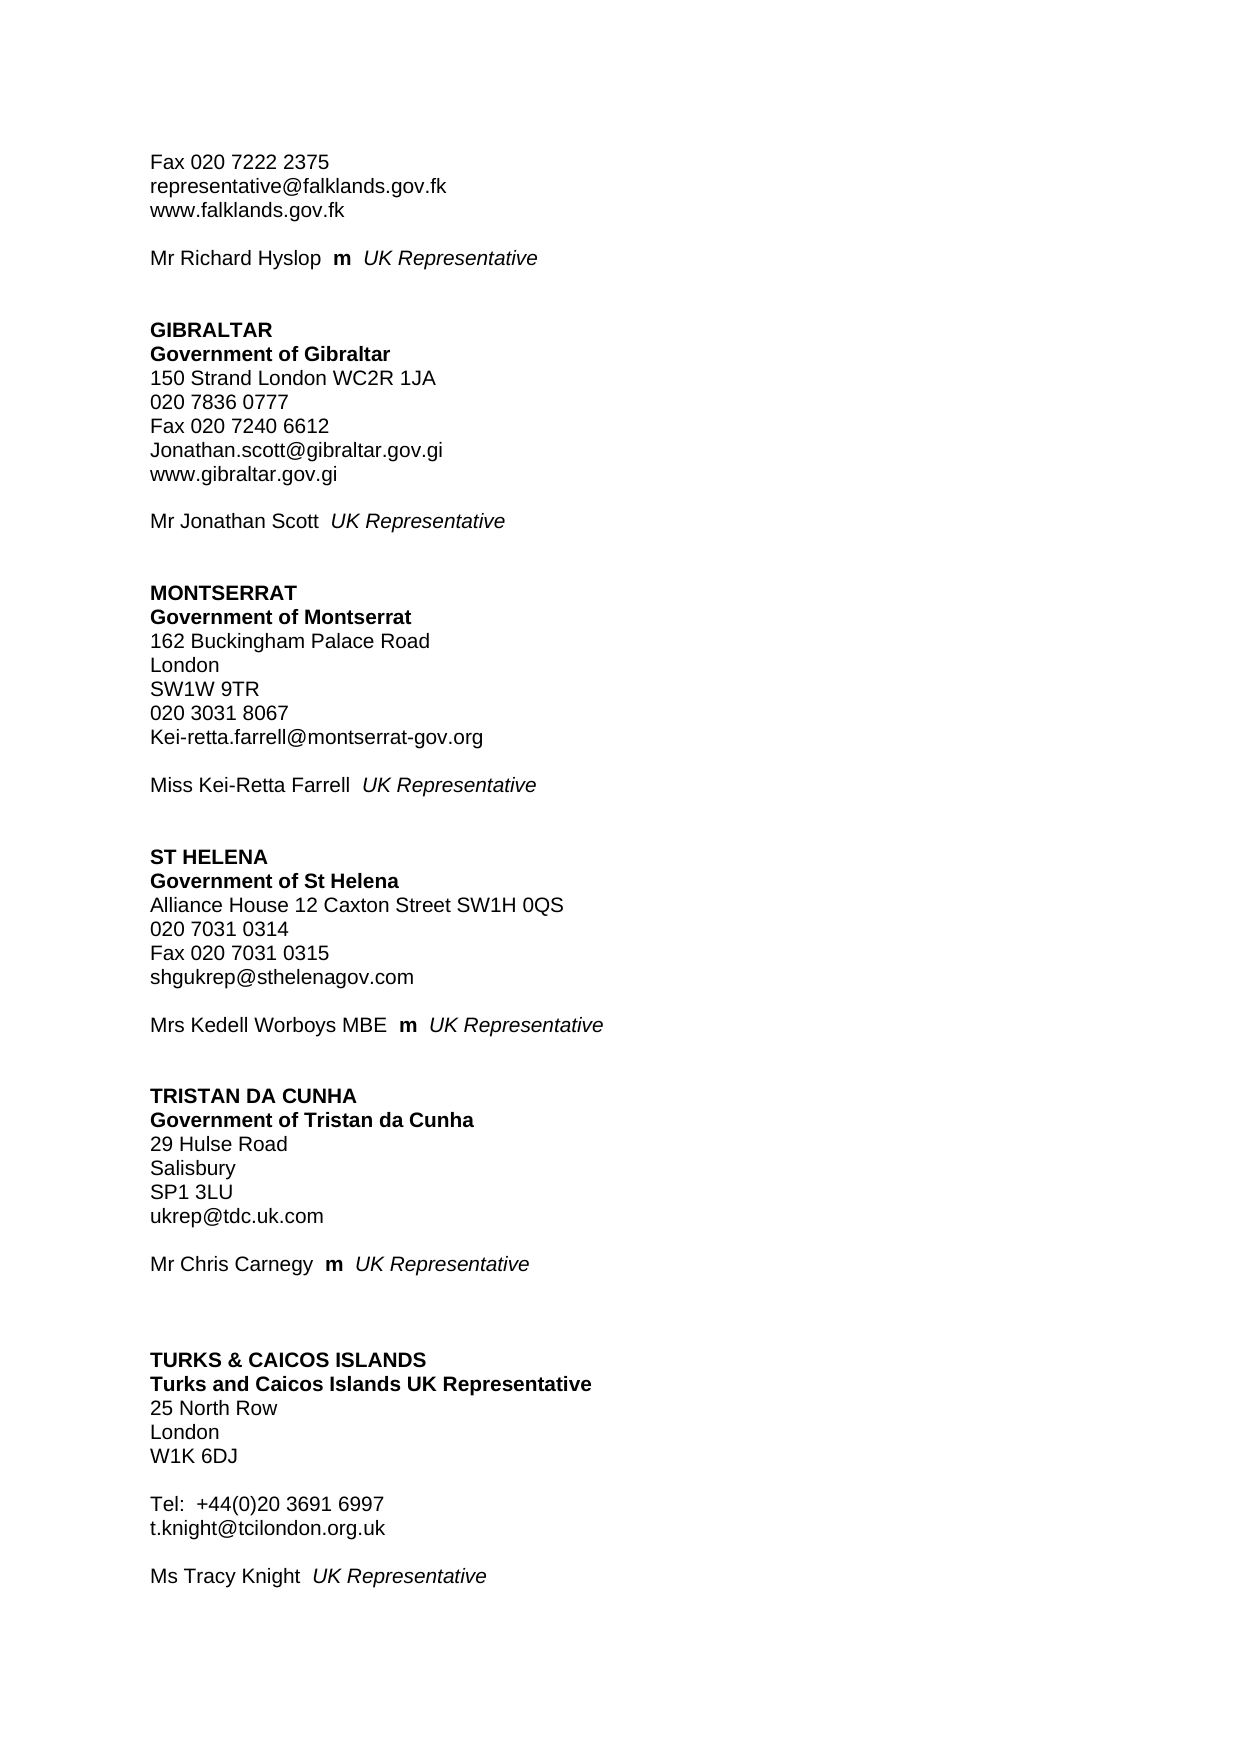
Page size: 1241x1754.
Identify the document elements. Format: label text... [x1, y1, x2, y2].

subtitle MONTSERRAT [150, 581, 1090, 605]
text London [150, 1420, 1090, 1444]
text Turks and Caicos Islands UK Representative 25 North Row [150, 1372, 1090, 1420]
text www.gibraltar.gov.gi [150, 461, 1090, 485]
text Government of St Helena [150, 869, 1090, 893]
text Miss Kei-Retta Farrell UK Representative [150, 773, 1090, 797]
subtitle Government of Tristan da Cunha [150, 1108, 1090, 1132]
text TRISTAN DA CUNHA [150, 1084, 1090, 1108]
text 020 3031 8067 [150, 701, 1090, 725]
text shgukrep@sthelenagov.com [150, 964, 1090, 988]
subtitle Government of Gibraltar [150, 342, 1090, 366]
text 162 Buckingham Palace Road [150, 629, 1090, 653]
text 020 7836 0777 [150, 389, 1090, 413]
subtitle GIBRALTAR [150, 318, 1090, 342]
text Ms Tracy Knight UK Representative [150, 1563, 1090, 1587]
text Tel: +44(0)20 3691 6997 [150, 1468, 1090, 1516]
text SW1W 9TR [150, 677, 1090, 701]
text Mrs Kedell Worboys MBE m UK Representative [150, 1012, 1090, 1036]
text representative@falklands.gov.fk [150, 174, 1090, 198]
text Fax 020 7031 0315 [150, 941, 1090, 964]
text 020 7031 0314 [150, 917, 1090, 941]
text Fax 020 7240 6612 [150, 413, 1090, 437]
text 29 Hulse Road Salisbury SP1 3LU ukrep@tdc.uk.com [150, 1132, 1090, 1228]
text London [150, 653, 1090, 677]
subtitle Government of Montserrat [150, 605, 1090, 629]
subtitle ST HELENA [150, 845, 1090, 869]
text Fax 020 7222 2375 [150, 150, 1090, 174]
text 150 Strand London WC2R 1JA [150, 366, 1090, 389]
text Alliance House 12 Caxton Street SW1H 0QS [150, 893, 1090, 917]
text Mr Richard Hyslop m UK Representative [150, 246, 1090, 270]
subtitle TURKS & CAICOS ISLANDS [150, 1348, 1090, 1372]
text Jonathan.scott@gibraltar.gov.gi [150, 437, 1090, 461]
text Kei-retta.farrell@montserrat-gov.org [150, 725, 1090, 749]
text Mr Jonathan Scott UK Representative [150, 509, 1090, 533]
text www.falklands.gov.fk [150, 198, 1090, 222]
text W1K 6DJ [150, 1444, 1090, 1468]
text Mr Chris Carnegy m UK Representative [150, 1252, 1090, 1276]
text t.knight@tcilondon.org.uk [150, 1516, 1090, 1539]
